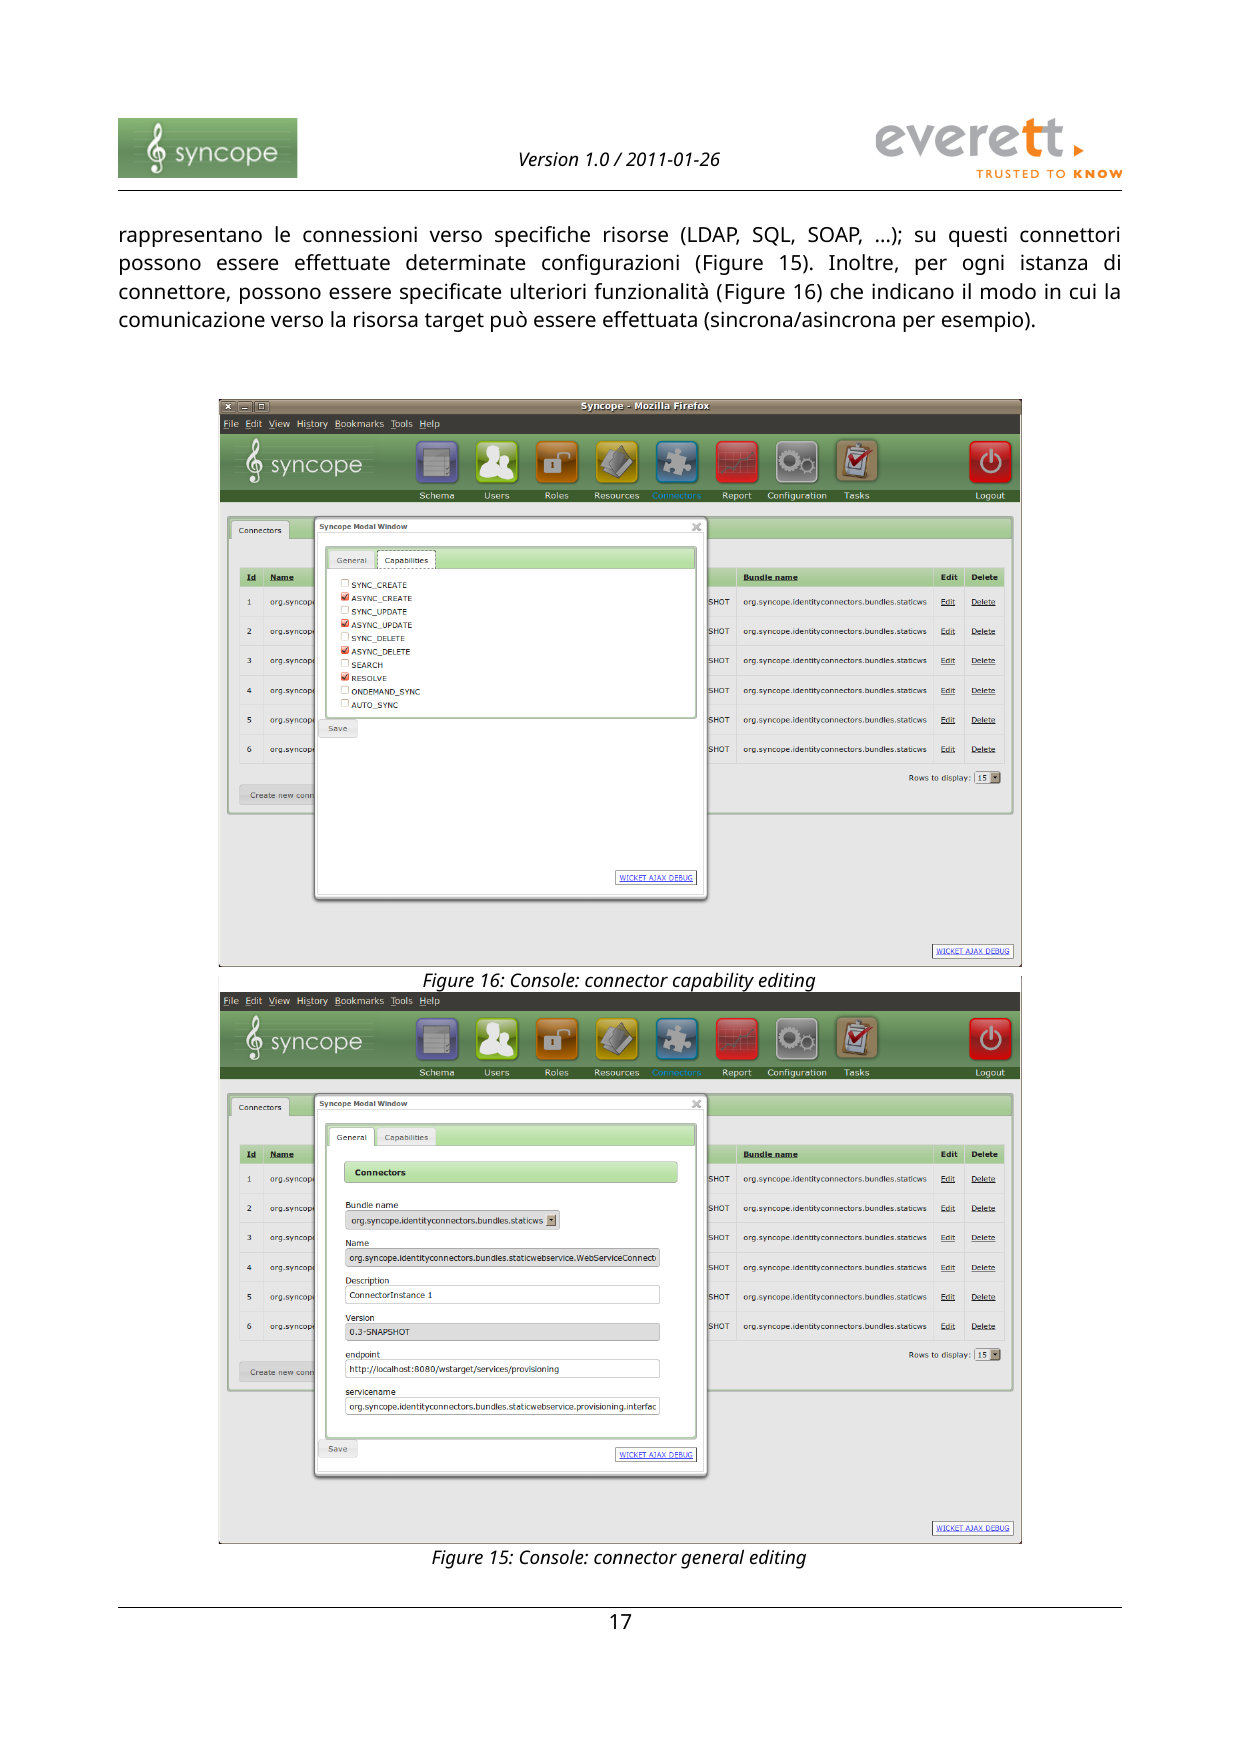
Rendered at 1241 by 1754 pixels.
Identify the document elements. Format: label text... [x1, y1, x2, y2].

picture [118, 118, 298, 178]
picture [875, 118, 1123, 178]
text Figure 16: Console: connector capability editing [218, 967, 1022, 992]
text Figure 15: Console: connector general editing [218, 1544, 1022, 1569]
picture [218, 399, 1022, 967]
picture [218, 992, 1022, 1544]
text rappresentano le connessioni verso specifiche risorse (LDAP, SQL, SOAP, …); su questi connettori possono essere effettuate determinate configurazioni (Figure 15). Inoltre, per ogni istanza di connettore, possono essere specificate ulteriori funzionalità (Figure 16) che indicano il modo in cui la comunicazione verso la risorsa target può essere effettuata (sincrona/asincrona per esempio). [118, 220, 1122, 334]
